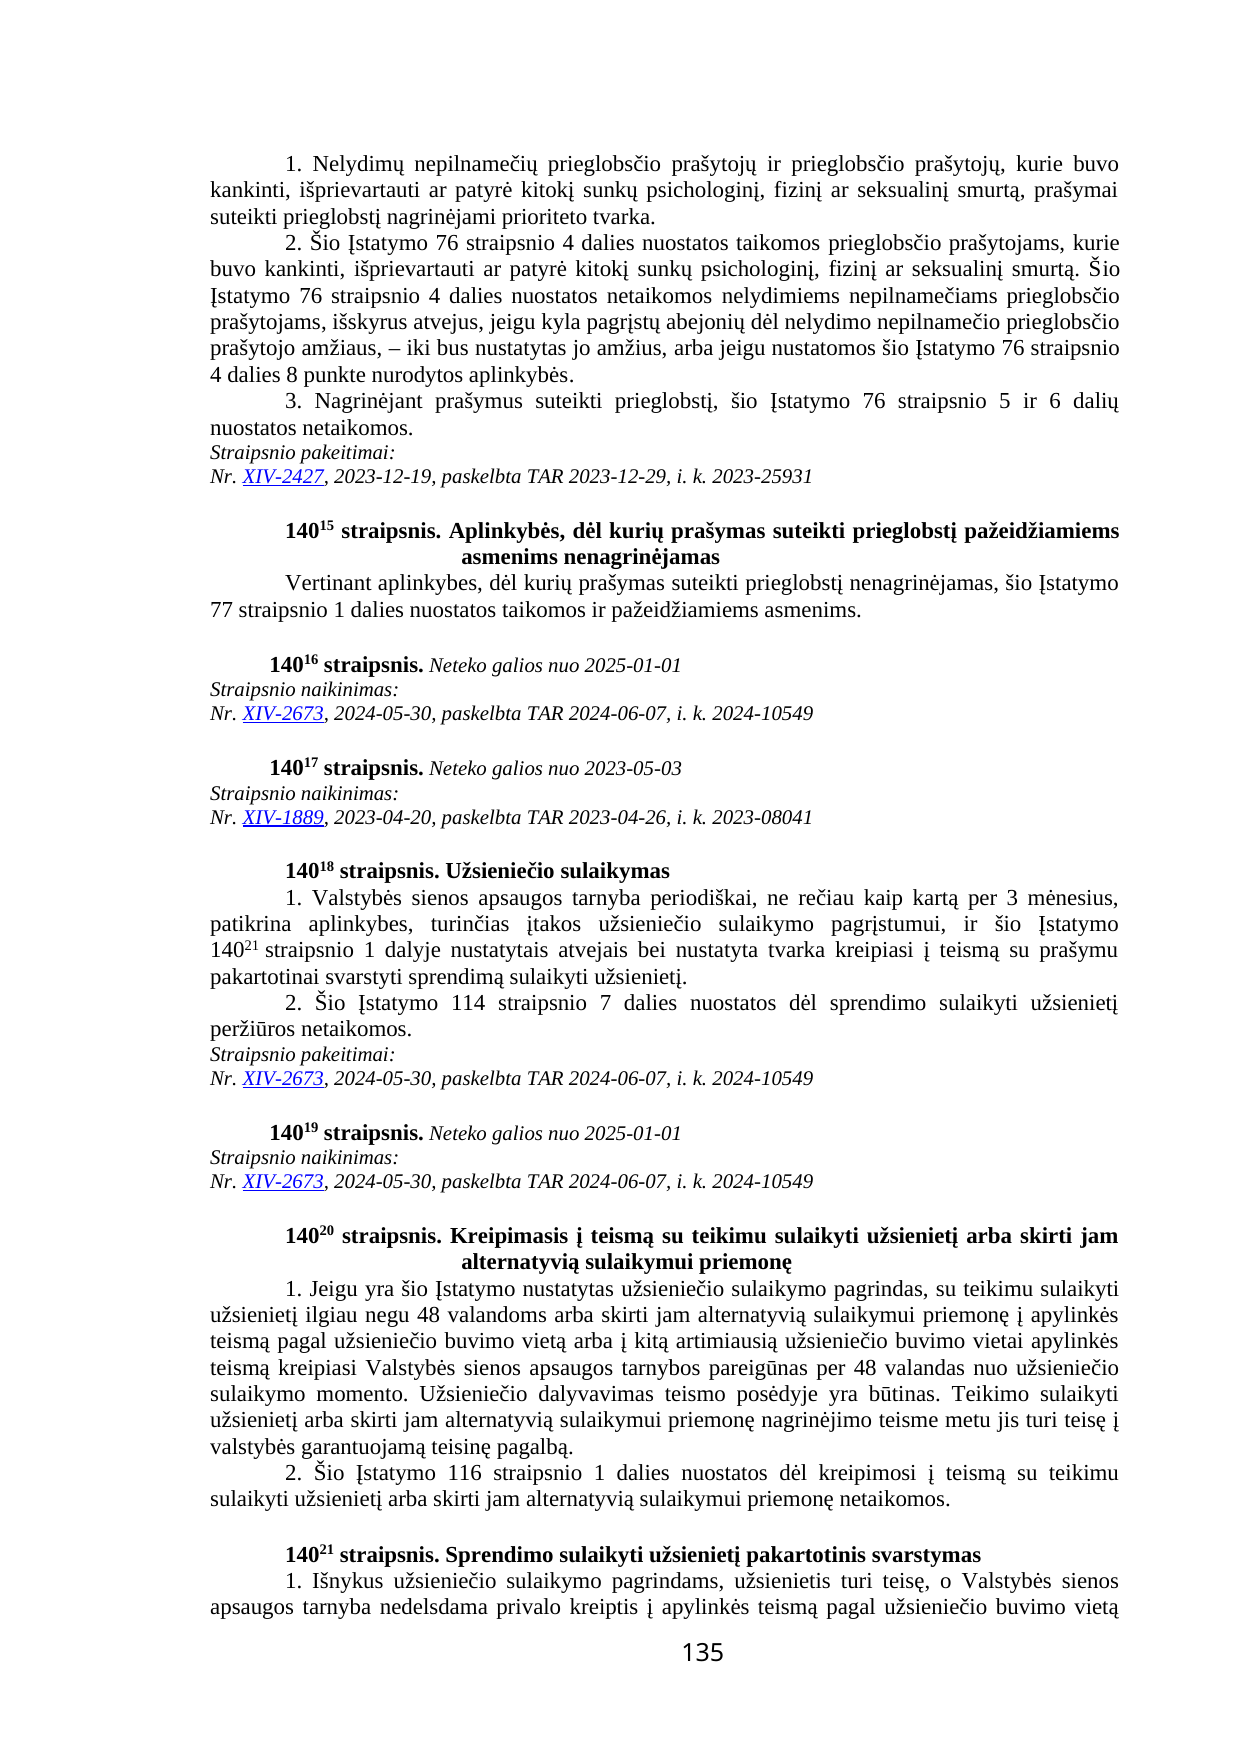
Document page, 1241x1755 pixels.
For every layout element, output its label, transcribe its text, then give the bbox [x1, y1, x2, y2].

text Straipsnio naikinimas: [210, 1145, 1120, 1169]
text 3. Nagrinėjant prašymus suteikti prieglobstį, šio Įstatymo 76 straipsnio 5 ir 6 dalių nuostatos netaikomos. [210, 387, 1120, 440]
text 2. Šio Įstatymo 114 straipsnio 7 dalies nuostatos dėl sprendimo sulaikyti užsienietį peržiūros netaikomos. [210, 989, 1120, 1042]
text 1. Jeigu yra šio Įstatymo nustatytas užsieniečio sulaikymo pagrindas, su teikimu sulaikyti užsienietį ilgiau negu 48 valandoms arba skirti jam alternatyvią sulaikymui priemonę į apylinkės teismą pagal užsieniečio buvimo vietą arba į kitą artimiausią užsieniečio buvimo vietai apylinkės teismą kreipiasi Valstybės sienos apsaugos tarnybos pareigūnas per 48 valandas nuo užsieniečio sulaikymo momento. Užsieniečio dalyvavimas teismo posėdyje yra būtinas. Teikimo sulaikyti užsienietį arba skirti jam alternatyvią sulaikymui priemonę nagrinėjimo teisme metu jis turi teisę į valstybės garantuojamą teisinę pagalbą. [210, 1275, 1120, 1459]
text Nr. XIV-2673, 2024-05-30, paskelbta TAR 2024-06-07, i. k. 2024-10549 [210, 1169, 1120, 1193]
text 14021 straipsnis. Sprendimo sulaikyti užsienietį pakartotinis svarstymas [210, 1541, 1120, 1567]
text 14016 straipsnis. Neteko galios nuo 2025-01-01 [210, 651, 1120, 677]
text Straipsnio pakeitimai: [210, 440, 1120, 464]
text 14019 straipsnis. Neteko galios nuo 2025-01-01 [210, 1119, 1120, 1145]
text Nr. XIV-2673, 2024-05-30, paskelbta TAR 2024-06-07, i. k. 2024-10549 [210, 1066, 1120, 1090]
text Straipsnio naikinimas: [210, 677, 1120, 701]
text Straipsnio naikinimas: [210, 781, 1120, 804]
text 14018 straipsnis. Užsieniečio sulaikymas [210, 857, 1120, 884]
text 1. Valstybės sienos apsaugos tarnyba periodiškai, ne rečiau kaip kartą per 3 mėnesius, patikrina aplinkybes, turinčias įtakos užsieniečio sulaikymo pagrįstumui, ir šio Įstatymo 14021 straipsnio 1 dalyje nustatytais atvejais bei nustatyta tvarka kreipiasi į teismą su prašymu pakartotinai svarstyti sprendimą sulaikyti užsienietį. [210, 884, 1120, 989]
text 1. Išnykus užsieniečio sulaikymo pagrindams, užsienietis turi teisę, o Valstybės sienos apsaugos tarnyba nedelsdama privalo kreiptis į apylinkės teismą pagal užsieniečio buvimo vietą [210, 1567, 1120, 1620]
text 1. Nelydimų nepilnamečių prieglobsčio prašytojų ir prieglobsčio prašytojų, kurie buvo kankinti, išprievartauti ar patyrė kitokį sunkų psichologinį, fizinį ar seksualinį smurtą, prašymai suteikti prieglobstį nagrinėjami prioriteto tvarka. [210, 150, 1120, 229]
text 14020 straipsnis. Kreipimasis į teismą su teikimu sulaikyti užsienietį arba skirti jam alternatyvią sulaikymui priemonę [285, 1222, 1120, 1275]
text Nr. XIV-2673, 2024-05-30, paskelbta TAR 2024-06-07, i. k. 2024-10549 [210, 701, 1120, 725]
text Straipsnio pakeitimai: [210, 1042, 1120, 1066]
text Nr. XIV-1889, 2023-04-20, paskelbta TAR 2023-04-26, i. k. 2023-08041 [210, 804, 1120, 829]
text Vertinant aplinkybes, dėl kurių prašymas suteikti prieglobstį nenagrinėjamas, šio Įstatymo 77 straipsnio 1 dalies nuostatos taikomos ir pažeidžiamiems asmenims. [210, 569, 1120, 622]
text 14017 straipsnis. Neteko galios nuo 2023-05-03 [210, 754, 1120, 781]
text 2. Šio Įstatymo 76 straipsnio 4 dalies nuostatos taikomos prieglobsčio prašytojams, kurie buvo kankinti, išprievartauti ar patyrė kitokį sunkų psichologinį, fizinį ar seksualinį smurtą. Šio Įstatymo 76 straipsnio 4 dalies nuostatos netaikomos nelydimiems nepilnamečiams prieglobsčio prašytojams, išskyrus atvejus, jeigu kyla pagrįstų abejonių dėl nelydimo nepilnamečio prieglobsčio prašytojo amžiaus, – iki bus nustatytas jo amžius, arba jeigu nustatomos šio Įstatymo 76 straipsnio 4 dalies 8 punkte nurodytos aplinkybės. [210, 229, 1120, 387]
text 14015 straipsnis. Aplinkybės, dėl kurių prašymas suteikti prieglobstį pažeidžiamiems asmenims nenagrinėjamas [285, 517, 1120, 569]
text Nr. XIV-2427, 2023-12-19, paskelbta TAR 2023-12-29, i. k. 2023-25931 [210, 464, 1120, 488]
text 2. Šio Įstatymo 116 straipsnio 1 dalies nuostatos dėl kreipimosi į teismą su teikimu sulaikyti užsienietį arba skirti jam alternatyvią sulaikymui priemonę netaikomos. [210, 1459, 1120, 1512]
